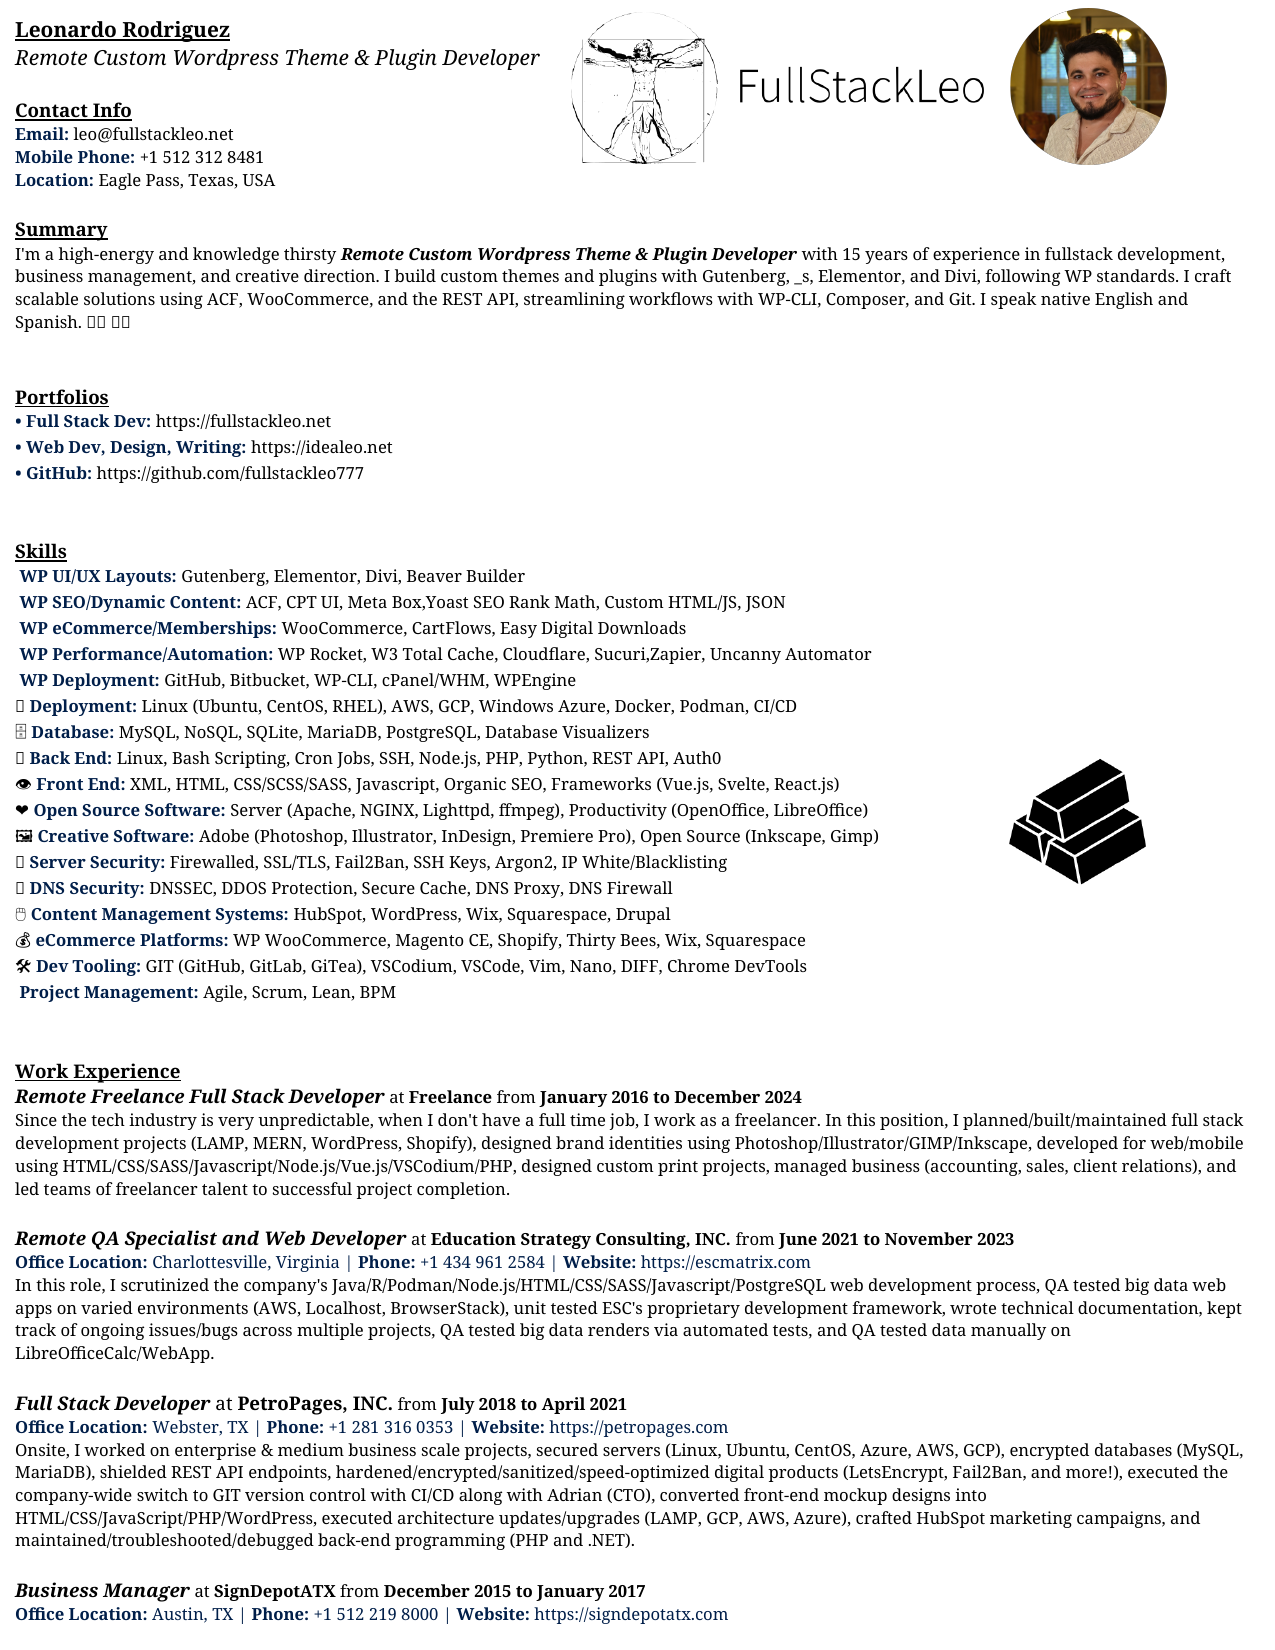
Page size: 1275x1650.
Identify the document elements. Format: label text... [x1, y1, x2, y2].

text [1167, 15, 1260, 43]
text 🔐 Server Security: Firewalled, SSL/TLS, Fail2Ban, SSH Keys, Argon2, IP White/Blacklisting [15, 851, 992, 873]
text 👨‍💻 WP Deployment: GitHub, Bitbucket, WP-CLI, cPanel/WHM, WPEngine [15, 668, 1260, 691]
text Contact Info [15, 97, 569, 123]
text Office Location: Austin, TX | Phone: +1 512 219 8000 | Website: https://signdepotatx.com [15, 1603, 1260, 1625]
text [1163, 824, 1260, 847]
text Remote QA Specialist and Web Developer at Education Strategy Consulting, INC. from June 2021 to November 2023 [15, 1225, 1260, 1251]
text 🖼️ Creative Software: Adobe (Photoshop, Illustrator, InDesign, Premiere Pro), Open Source (Inkscape, Gimp) [15, 824, 992, 847]
text 🌐 Deployment: Linux (Ubuntu, CentOS, RHEL), AWS, GCP, Windows Azure, Docker, Podman, CI/CD [15, 694, 1260, 717]
text Email: leo@fullstackleo.net [15, 123, 569, 146]
text 🛠️ Dev Tooling: GIT (GitHub, GitLab, GiTea), VSCodium, VSCode, Vim, Nano, DIFF, Chrome DevTools [15, 955, 1260, 977]
text Location: Eagle Pass, Texas, USA [15, 168, 1260, 191]
text Skills [15, 539, 1260, 564]
text [986, 123, 1010, 146]
text Portfolios [15, 384, 1260, 409]
text I'm a high-energy and knowledge thirsty Remote Custom Wordpress Theme & Plugin Developer with 15 years of experience in fullstack development, business management, and creative direction. I build custom themes and plugins with Gutenberg, _s, Elementor, and Divi, following WP standards. I craft scalable solutions using ACF, WooCommerce, and the REST API, streamlining workflows with WP-CLI, Composer, and Git. I speak native English and Spanish. 🇲🇽 🇺🇲 [15, 242, 1260, 333]
text Full Stack Developer at PetroPages, INC. from July 2018 to April 2021 [15, 1390, 1260, 1415]
text [1163, 851, 1260, 873]
text 👁️ Front End: XML, HTML, CSS/SCSS/SASS, Javascript, Organic SEO, Frameworks (Vue.js, Svelte, React.js) [15, 772, 992, 795]
text Leonardo Rodriguez [15, 15, 569, 43]
picture [569, 10, 986, 165]
text Office Location: Webster, TX | Phone: +1 281 316 0353 | Website: https://petropages.com [15, 1415, 1260, 1438]
text [1167, 97, 1260, 123]
text Mobile Phone: +1 512 312 8481 [15, 146, 1260, 168]
text [1167, 43, 1260, 72]
text Remote Freelance Full Stack Developer at Freelance from January 2016 to December 2024 [15, 1083, 1260, 1109]
text 💰 eCommerce Platforms: WP WooCommerce, Magento CE, Shopify, Thirty Bees, Wix, Squarespace [15, 929, 1260, 951]
text [1163, 746, 1260, 769]
text Work Experience [15, 1058, 1260, 1083]
text 🗄️ Database: MySQL, NoSQL, SQLite, MariaDB, PostgreSQL, Database Visualizers [15, 720, 1260, 743]
text [1163, 798, 1260, 821]
picture [992, 735, 1163, 907]
text Remote Custom Wordpress Theme & Plugin Developer [15, 43, 569, 72]
text 👨‍💻 WP SEO/Dynamic Content: ACF, CPT UI, Meta Box,Yoast SEO Rank Math, Custom HTML/JS, JSON [15, 590, 1260, 613]
text Business Manager at SignDepotATX from December 2015 to January 2017 [15, 1577, 1260, 1603]
text In this role, I scrutinized the company's Java/R/Podman/Node.js/HTML/CSS/SASS/Javascript/PostgreSQL web development process, QA tested big data web apps on varied environments (AWS, Localhost, BrowserStack), unit tested ESC's proprietary development framework, wrote technical documentation, kept track of ongoing issues/bugs across multiple projects, QA tested big data renders via automated tests, and QA tested data manually on LibreOfficeCalc/WebApp. [15, 1273, 1260, 1364]
picture [1010, 8, 1167, 165]
text Onsite, I worked on enterprise & medium business scale projects, secured servers (Linux, Ubuntu, CentOS, Azure, AWS, GCP), encrypted databases (MySQL, MariaDB), shielded REST API endpoints, hardened/encrypted/sanitized/speed-optimized digital products (LetsEncrypt, Fail2Ban, and more!), executed the company-wide switch to GIT version control with CI/CD along with Adrian (CTO), converted front-end mockup designs into HTML/CSS/JavaScript/PHP/WordPress, executed architecture updates/upgrades (LAMP, GCP, AWS, Azure), crafted HubSpot marketing campaigns, and maintained/troubleshooted/debugged back-end programming (PHP and .NET). [15, 1438, 1260, 1552]
text • Web Dev, Design, Writing: https://idealeo.net [15, 436, 1260, 458]
text [1163, 877, 1260, 899]
text 👨‍💻 WP Performance/Automation: WP Rocket, W3 Total Cache, Cloudflare, Sucuri,Zapier, Uncanny Automator [15, 642, 1260, 665]
text 👨‍💻 WP UI/UX Layouts: Gutenberg, Elementor, Divi, Beaver Builder [15, 564, 1260, 587]
text 🧠 Back End: Linux, Bash Scripting, Cron Jobs, SSH, Node.js, PHP, Python, REST API, Auth0 [15, 746, 992, 769]
text 👨‍💻 WP eCommerce/Memberships: WooCommerce, CartFlows, Easy Digital Downloads [15, 616, 1260, 639]
text Summary [15, 217, 1260, 242]
text 🖱️ Content Management Systems: HubSpot, WordPress, Wix, Squarespace, Drupal [15, 903, 1260, 925]
text Since the tech industry is very unpredictable, when I don't have a full time job, I work as a freelancer. In this position, I planned/built/maintained full stack development projects (LAMP, MERN, WordPress, Shopify), designed brand identities using Photoshop/Illustrator/GIMP/Inkscape, developed for web/mobile using HTML/CSS/SASS/Javascript/Node.js/Vue.js/VSCodium/PHP, designed custom print projects, managed business (accounting, sales, client relations), and led teams of freelancer talent to successful project completion. [15, 1109, 1260, 1200]
text [1167, 123, 1260, 146]
text 🔑 DNS Security: DNSSEC, DDOS Protection, Secure Cache, DNS Proxy, DNS Firewall [15, 877, 992, 899]
text [1163, 772, 1260, 795]
text • Full Stack Dev: https://fullstackleo.net [15, 409, 1260, 432]
text Office Location: Charlottesville, Virginia | Phone: +1 434 961 2584 | Website: https://escmatrix.com [15, 1251, 1260, 1273]
text • GitHub: https://github.com/fullstackleo777 [15, 462, 1260, 484]
text ❤️ Open Source Software: Server (Apache, NGINX, Lighttpd, ffmpeg), Productivity (OpenOffice, LibreOffice) [15, 798, 992, 821]
text [986, 97, 1010, 123]
text [986, 15, 1010, 43]
text 👨‍💼 Project Management: Agile, Scrum, Lean, BPM [15, 981, 1260, 1003]
